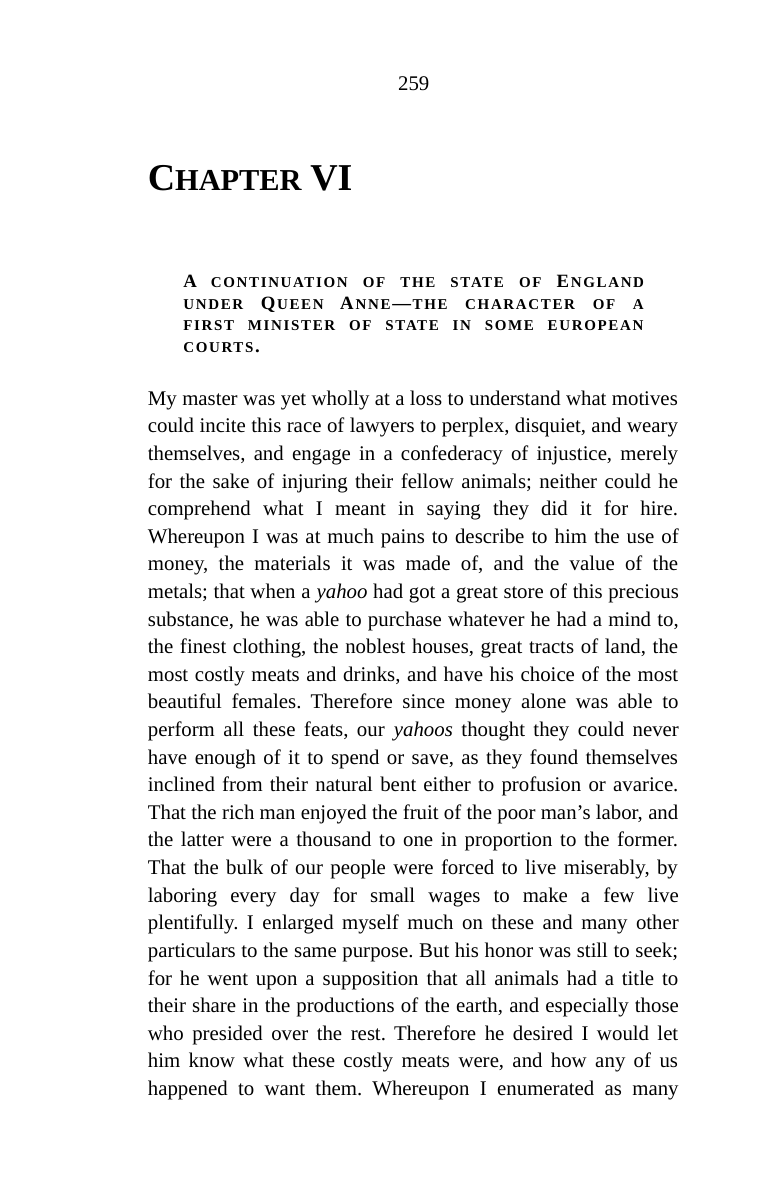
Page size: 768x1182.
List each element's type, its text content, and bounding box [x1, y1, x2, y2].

subtitle Chapter VI [148, 155, 679, 198]
text A continuation of the state of England under Queen Anne—the character of a first minister of state in some european courts. [183, 270, 644, 356]
text My master was yet wholly at a loss to understand what motives could incite this race of lawyers to perplex, disquiet, and weary themselves, and engage in a confederacy of injustice, merely for the sake of injuring their fellow animals; neither could he comprehend what I meant in saying they did it for hire. Whereupon I was at much pains to describe to him the use of money, the materials it was made of, and the value of the metals; that when a yahoo had got a great store of this precious substance, he was able to purchase whatever he had a mind to, the finest clothing, the noblest houses, great tracts of land, the most costly meats and drinks, and have his choice of the most beautiful females. Therefore since money alone was able to perform all these feats, our yahoos thought they could never have enough of it to spend or save, as they found themselves inclined from their natural bent either to profusion or avarice. That the rich man enjoyed the fruit of the poor man’s labor, and the latter were a thousand to one in proportion to the former. That the bulk of our people were forced to live miserably, by laboring every day for small wages to make a few live plentifully. I enlarged myself much on these and many other particulars to the same purpose. But his honor was still to seek; for he went upon a supposition that all animals had a title to their share in the productions of the earth, and especially those who presided over the rest. Therefore he desired I would let him know what these costly meats were, and how any of us happened to want them. Whereupon I enumerated as many [148, 386, 679, 1100]
